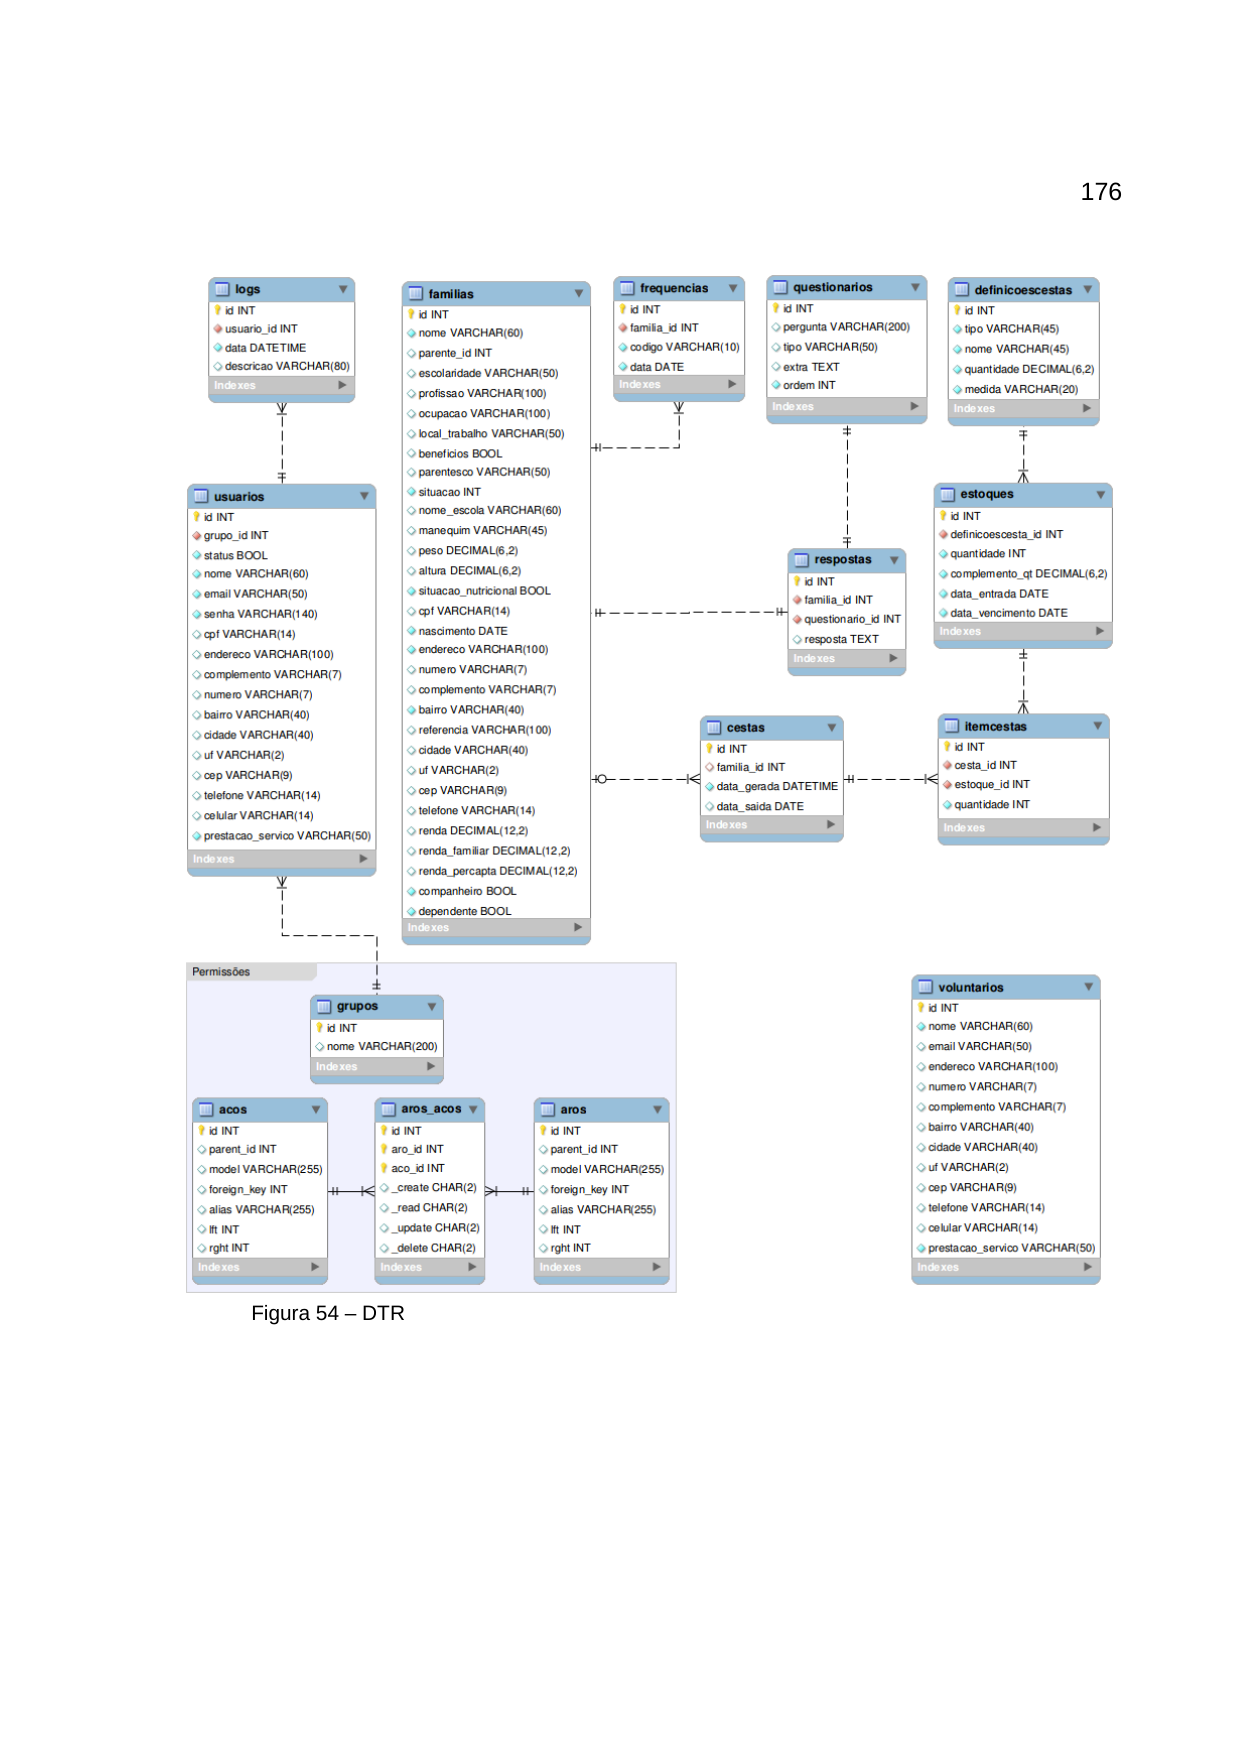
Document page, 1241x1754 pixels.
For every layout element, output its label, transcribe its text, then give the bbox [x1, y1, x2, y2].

picture [177, 265, 1123, 1302]
text Figura 54 – DTR [177, 1302, 1122, 1325]
